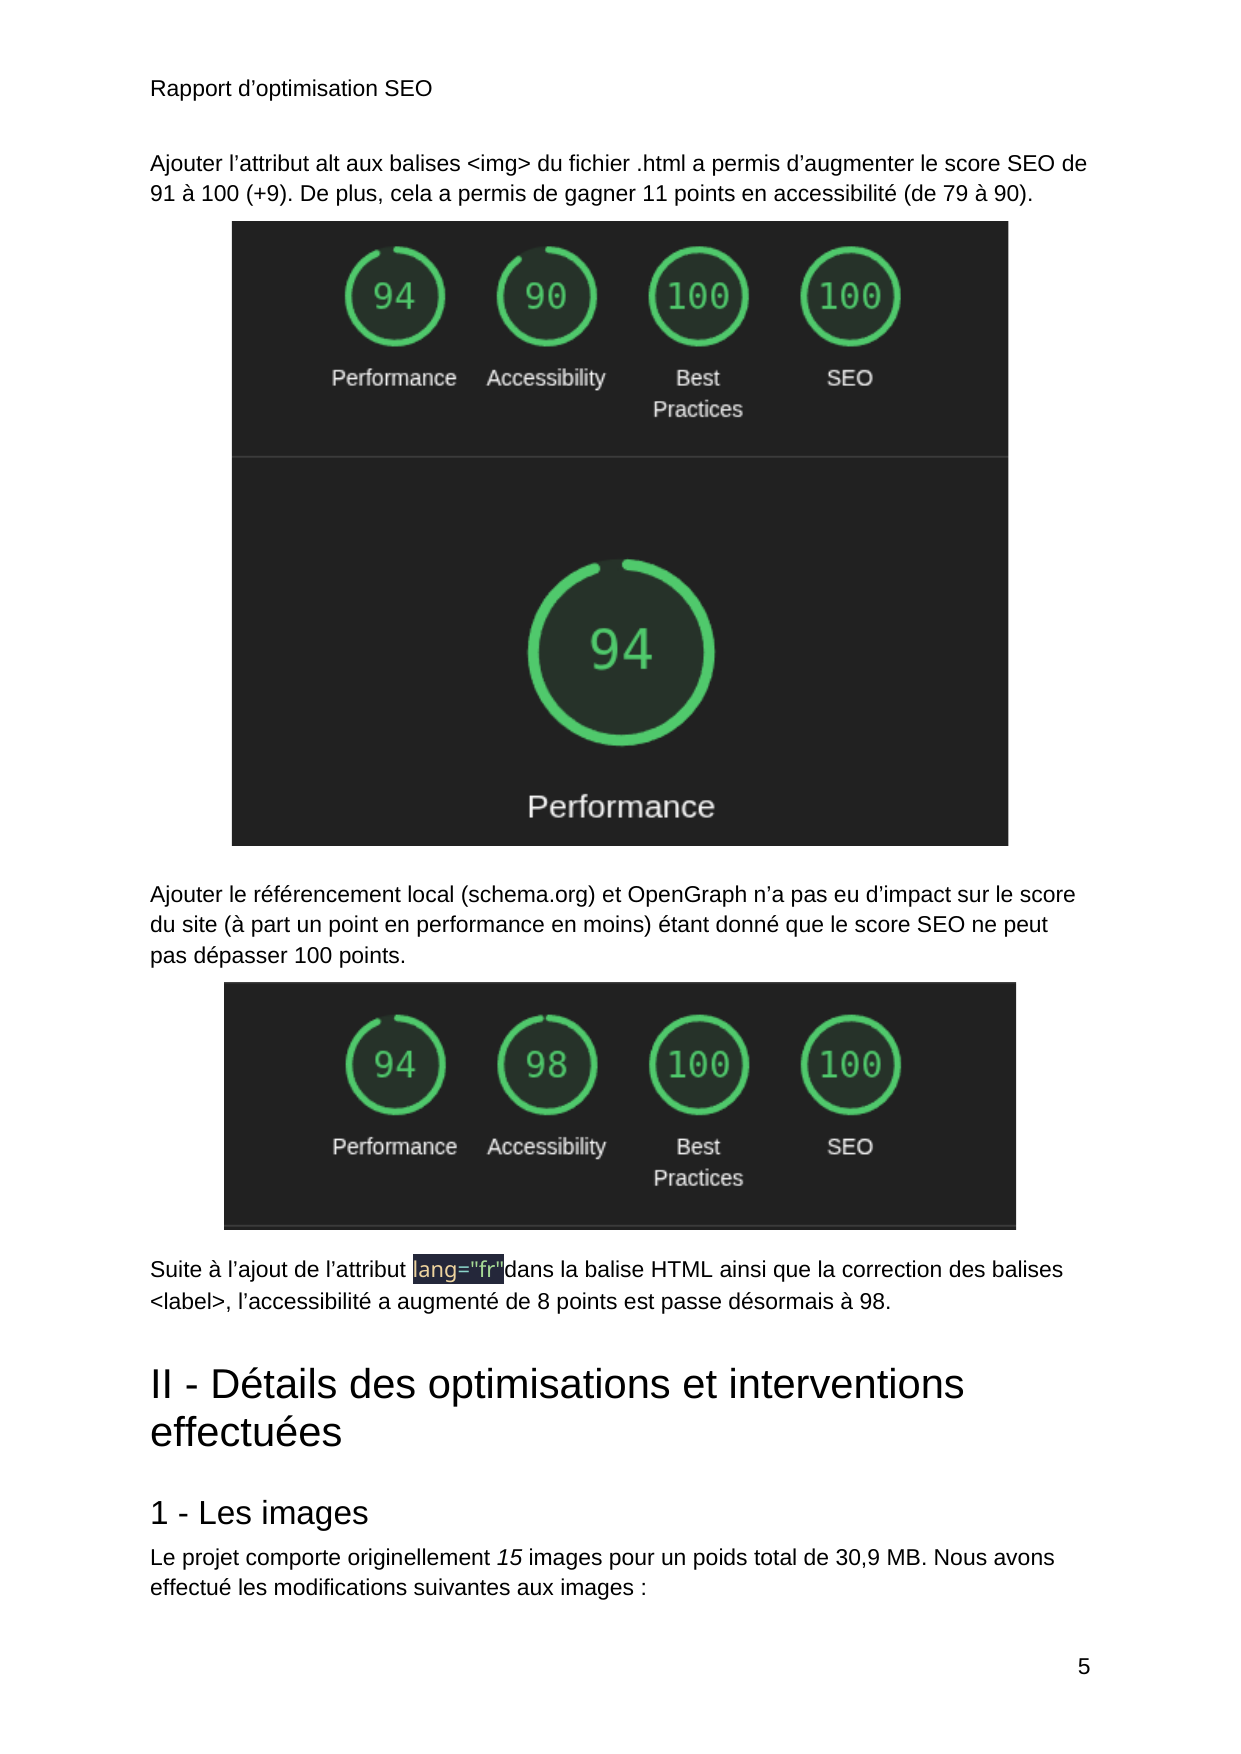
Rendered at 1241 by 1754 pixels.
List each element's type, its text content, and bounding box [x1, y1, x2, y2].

text Le projet comporte originellement 15 images pour un poids total de 30,9 MB. Nous avons effectué les modifications suivantes aux images : [150, 1544, 1090, 1601]
picture [231, 221, 1009, 846]
text Ajouter l’attribut alt aux balises <img> du fichier .html a permis d’augmenter le score SEO de 91 à 100 (+9). De plus, cela a permis de gagner 11 points en accessibilité (de 79 à 90). [150, 150, 1090, 207]
text Suite à l’ajout de l’attribut lang="fr"dans la balise HTML ainsi que la correction des balises <label>, l’accessibilité a augmenté de 8 points est passe désormais à 98. [150, 1254, 1090, 1314]
picture [224, 982, 1017, 1230]
subtitle 1 - Les images [150, 1493, 1090, 1531]
text Ajouter le référencement local (schema.org) et OpenGraph n’a pas eu d’impact sur le score du site (à part un point en performance en moins) étant donné que le score SEO ne peut pas dépasser 100 points. [150, 881, 1090, 968]
subtitle II - Détails des optimisations et interventions effectuées [150, 1360, 1090, 1456]
